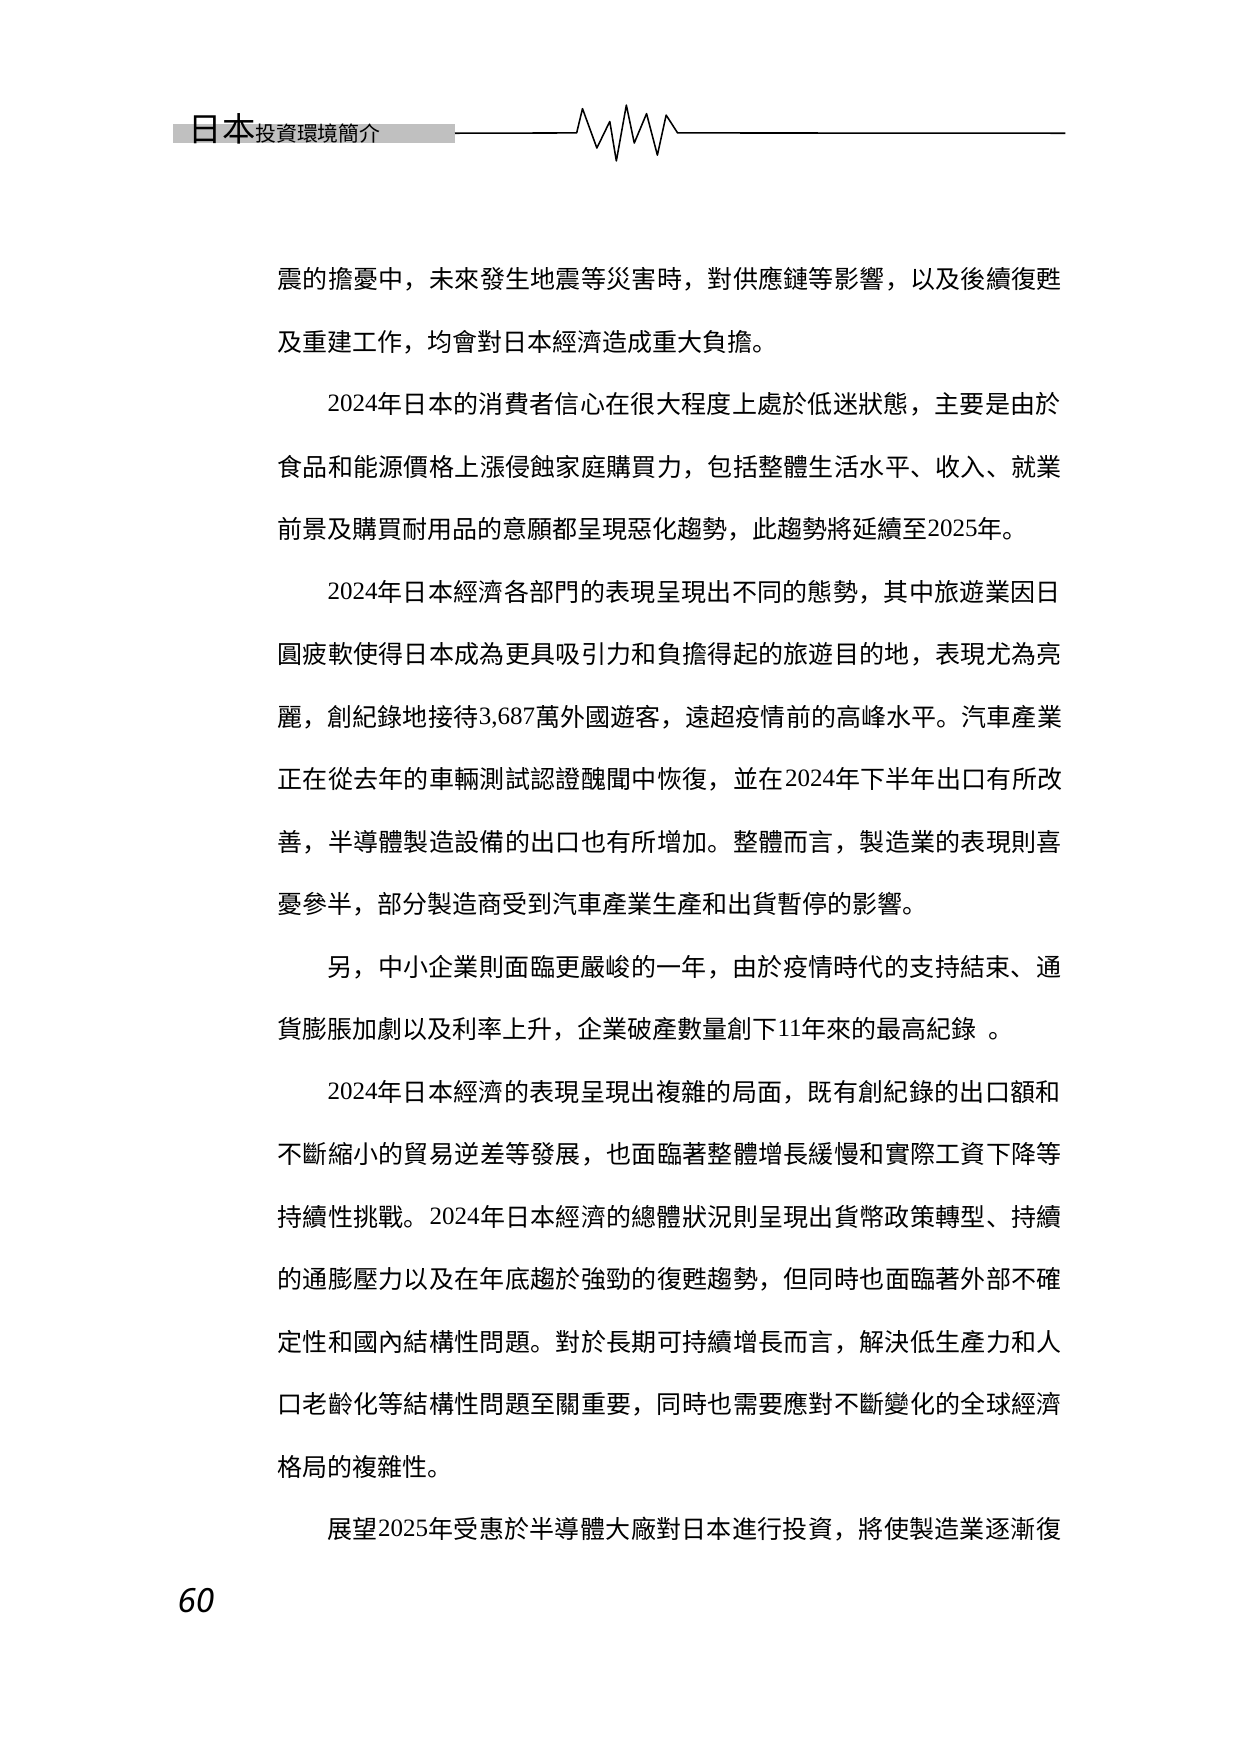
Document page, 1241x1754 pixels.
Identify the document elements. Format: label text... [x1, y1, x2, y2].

text 2024年日本的消費者信心在很大程度上處於低迷狀態，主要是由於食品和能源價格上漲侵蝕家庭購買力，包括整體生活水平、收入、就業前景及購買耐用品的意願都呈現惡化趨勢，此趨勢將延續至2025年。 [277, 361, 1063, 549]
text 另，中小企業則面臨更嚴峻的一年，由於疫情時代的支持結束、通貨膨脹加劇以及利率上升，企業破產數量創下11年來的最高紀錄 。 [277, 924, 1063, 1049]
text 2024年日本經濟各部門的表現呈現出不同的態勢，其中旅遊業因日圓疲軟使得日本成為更具吸引力和負擔得起的旅遊目的地，表現尤為亮麗，創紀錄地接待3,687萬外國遊客，遠超疫情前的高峰水平。汽車產業正在從去年的車輛測試認證醜聞中恢復，並在2024年下半年出口有所改善，半導體製造設備的出口也有所增加。整體而言，製造業的表現則喜憂參半，部分製造商受到汽車產業生產和出貨暫停的影響。 [277, 549, 1063, 924]
text 震的擔憂中，未來發生地震等災害時，對供應鏈等影響，以及後續復甦及重建工作，均會對日本經濟造成重大負擔。 [277, 236, 1063, 361]
text 展望2025年受惠於半導體大廠對日本進行投資，將使製造業逐漸復 [277, 1486, 1063, 1549]
text 2024年日本經濟的表現呈現出複雜的局面，既有創紀錄的出口額和不斷縮小的貿易逆差等發展，也面臨著整體增長緩慢和實際工資下降等持續性挑戰。2024年日本經濟的總體狀況則呈現出貨幣政策轉型、持續的通膨壓力以及在年底趨於強勁的復甦趨勢，但同時也面臨著外部不確定性和國內結構性問題。對於長期可持續增長而言，解決低生產力和人口老齡化等結構性問題至關重要，同時也需要應對不斷變化的全球經濟格局的複雜性。 [277, 1049, 1063, 1486]
